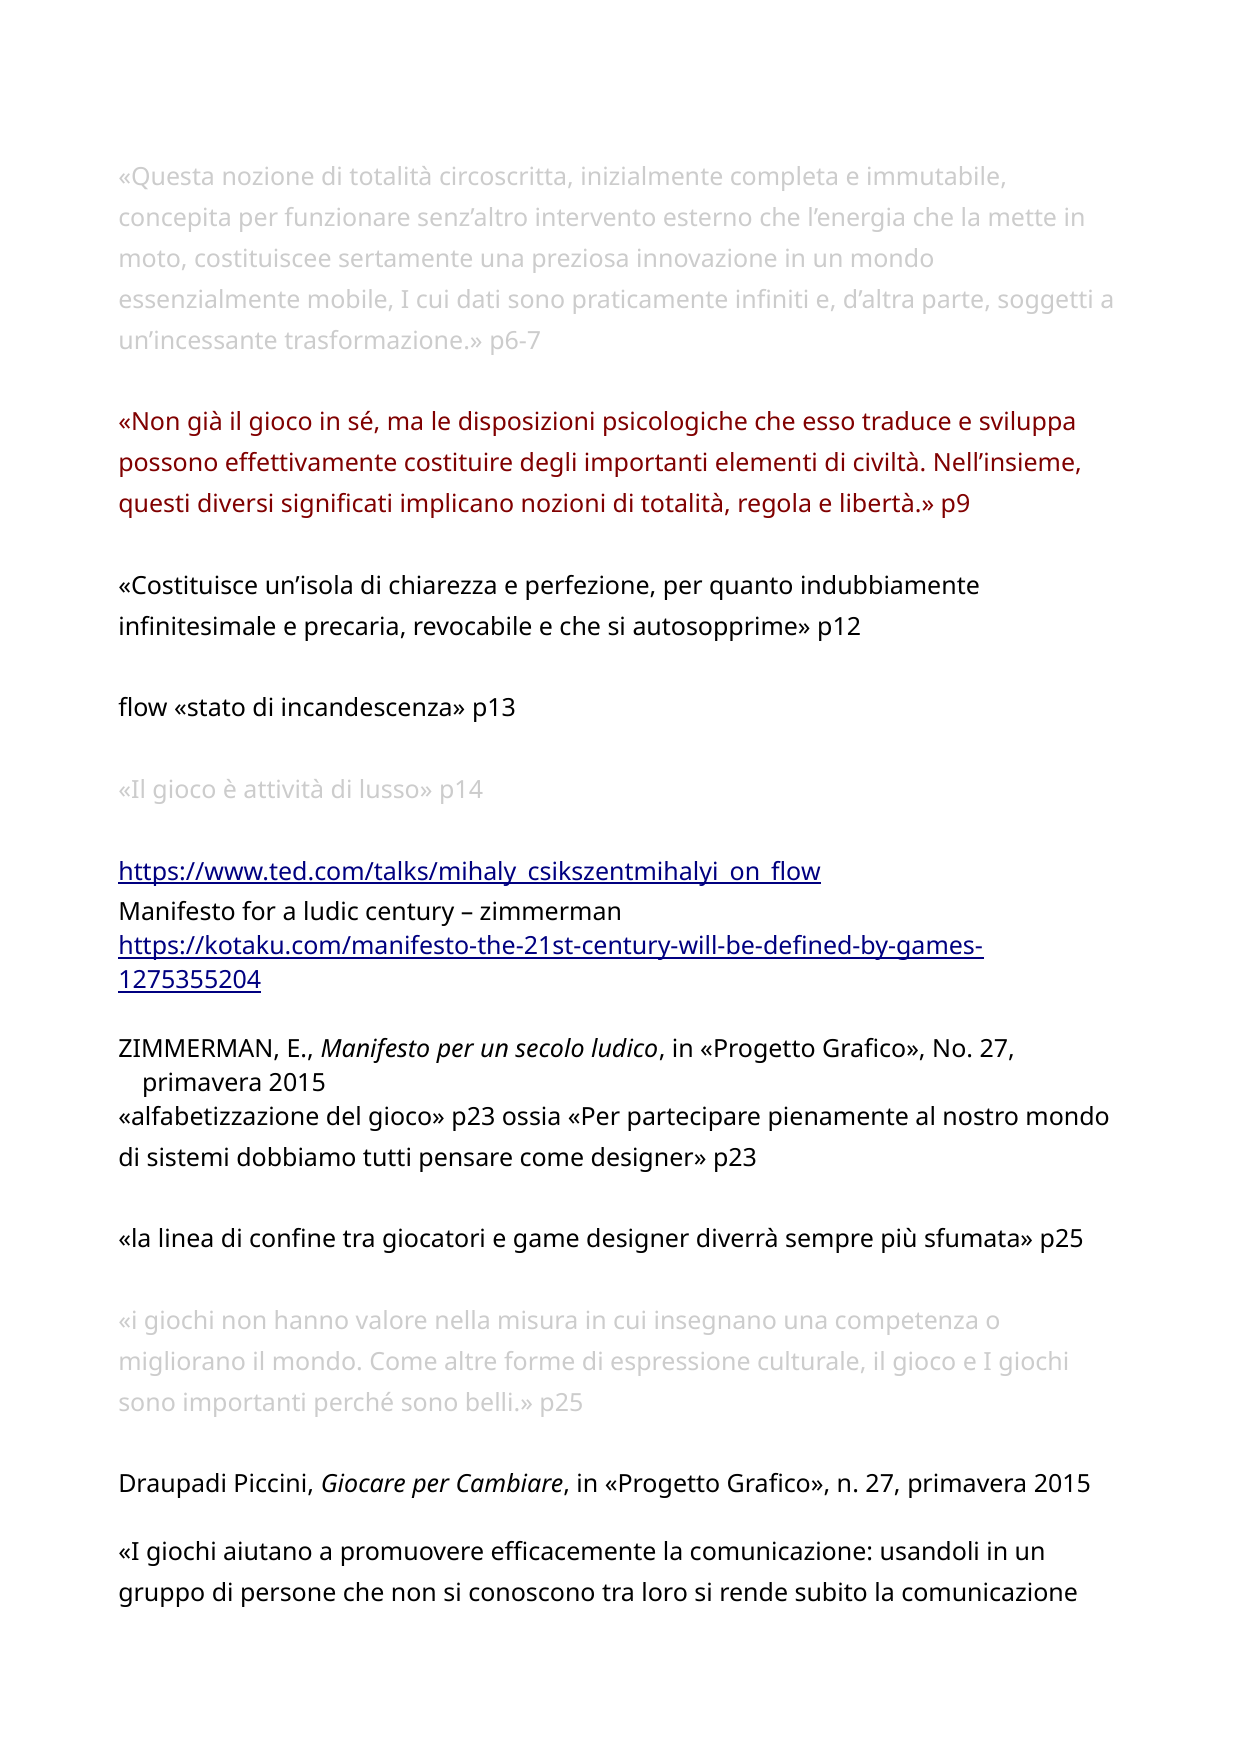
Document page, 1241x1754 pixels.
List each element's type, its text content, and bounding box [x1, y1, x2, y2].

text Draupadi Piccini, Giocare per Cambiare, in «Progetto Grafico», n. 27, primavera 2015 [118, 1466, 1122, 1500]
text «la linea di confine tra giocatori e game designer diverrà sempre più sfumata» p25 [118, 1221, 1122, 1255]
text «i giochi non hanno valore nella misura in cui insegnano una competenza o migliorano il mondo. Come altre forme di espressione culturale, il gioco e I giochi sono importanti perché sono belli.» p25 [118, 1302, 1122, 1418]
text Manifesto for a ludic century – zimmerman [118, 894, 1122, 928]
text «I giochi aiutano a promuovere efficacemente la comunicazione: usandoli in un gruppo di persone che non si conoscono tra loro si rende subito la comunicazione [118, 1534, 1122, 1609]
text https://www.ted.com/talks/mihaly_csikszentmihalyi_on_flow [118, 853, 1122, 887]
text ZIMMERMAN, E., Manifesto per un secolo ludico, in «Progetto Grafico», No. 27, primavera 2015 [118, 1030, 1122, 1098]
text «Costituisce un’isola di chiarezza e perfezione, per quanto indubbiamente infinitesimale e precaria, revocabile e che si autosopprime» p12 [118, 567, 1122, 642]
text «Il gioco è attività di lusso» p14 [118, 771, 1122, 806]
text «Questa nozione di totalità circoscritta, inizialmente completa e immutabile, concepita per funzionare senz’altro intervento esterno che l’energia che la mette in moto, costituiscee sertamente una preziosa innovazione in un mondo essenzialmente mobile, I cui dati sono praticamente infiniti e, d’altra parte, soggetti a un’incessante trasformazione.» p6-7 [118, 159, 1122, 356]
text https://kotaku.com/manifesto-the-21st-century-will-be-defined-by-games-1275355204 [118, 928, 1122, 996]
text «Non già il gioco in sé, ma le disposizioni psicologiche che esso traduce e sviluppa possono effettivamente costituire degli importanti elementi di civiltà. Nell’insieme, questi diversi significati implicano nozioni di totalità, regola e libertà.» p9 [118, 404, 1122, 520]
text «alfabetizzazione del gioco» p23 ossia «Per partecipare pienamente al nostro mondo di sistemi dobbiamo tutti pensare come designer» p23 [118, 1098, 1122, 1173]
text flow «stato di incandescenza» p13 [118, 690, 1122, 724]
